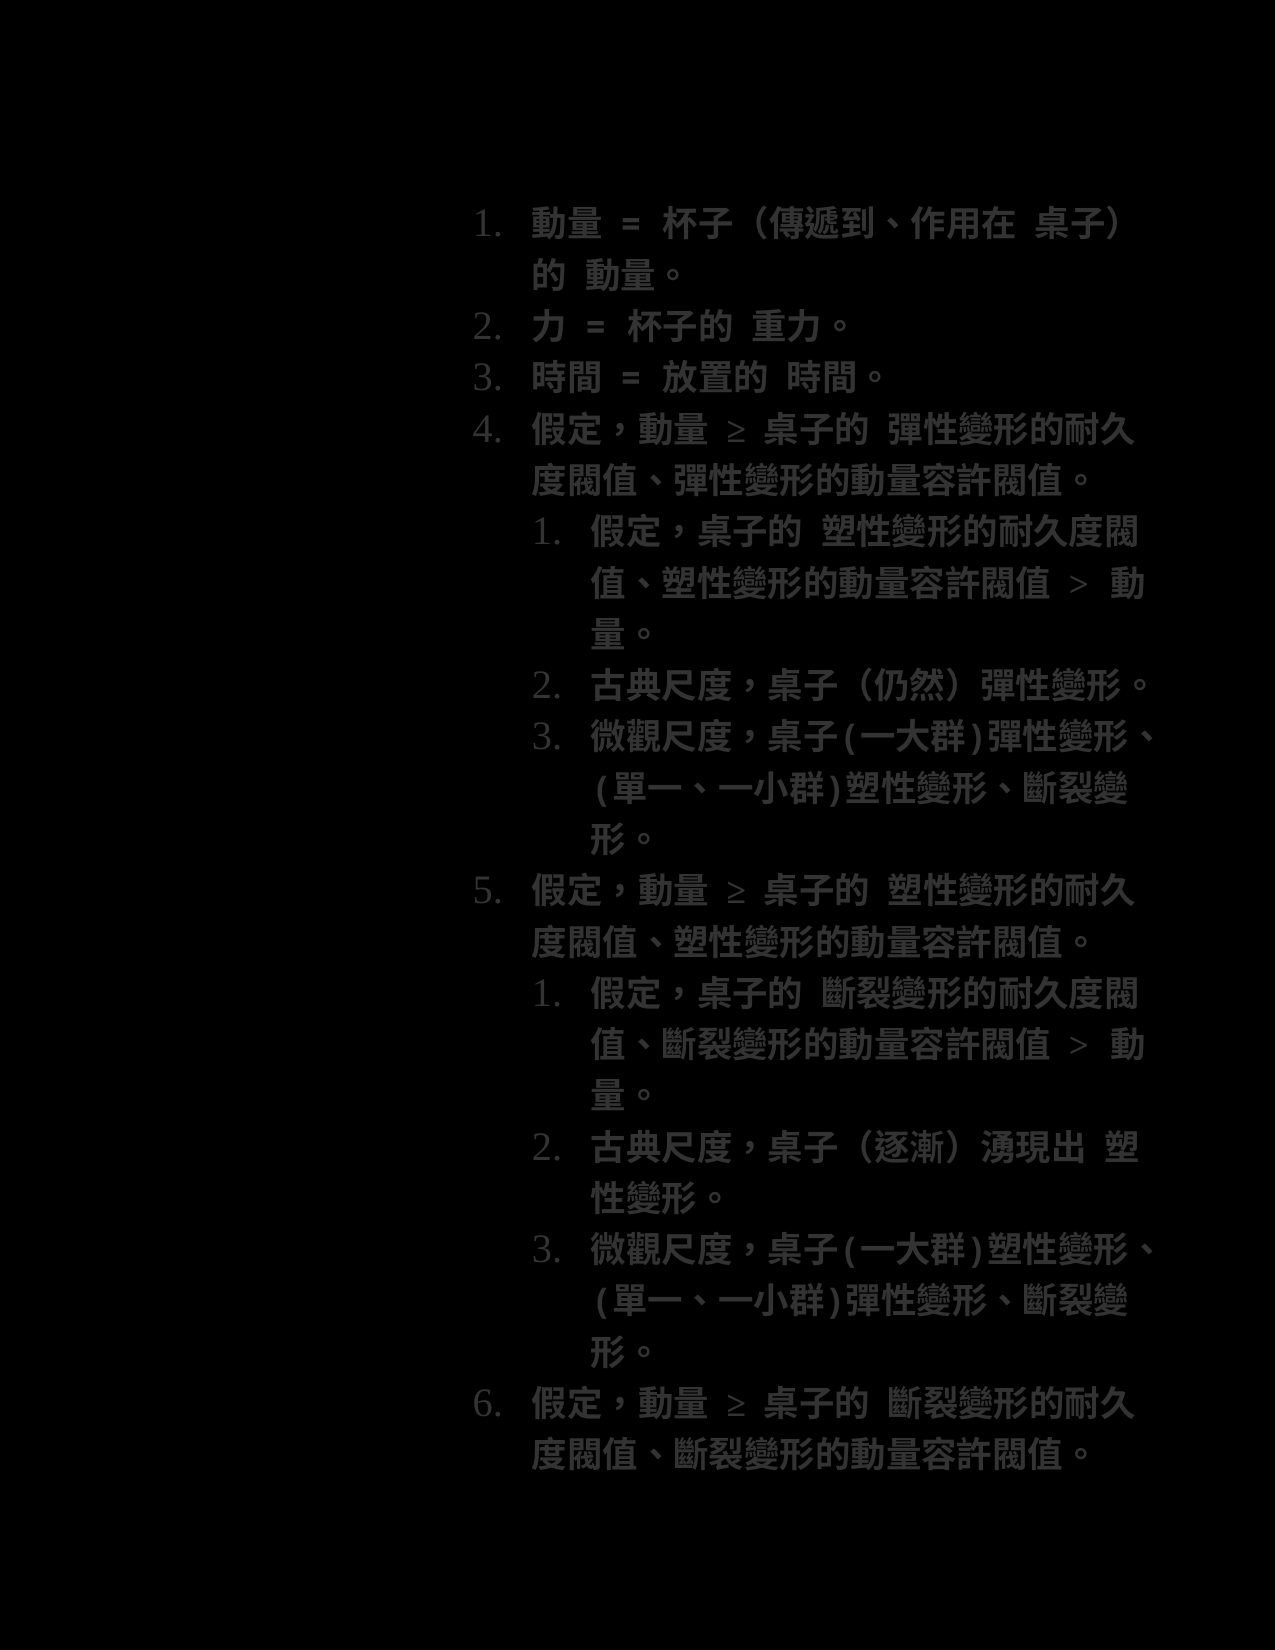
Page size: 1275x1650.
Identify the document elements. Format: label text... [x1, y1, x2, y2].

list 古典尺度，桌子（逐漸）湧現出 塑性變形。 [532, 1119, 1157, 1222]
list 假定，桌子的 塑性變形的耐久度閥值、塑性變形的動量容許閥值 > 動量。 [532, 504, 1157, 657]
list 時間 = 放置的 時間。 [472, 350, 1157, 401]
list 假定，動量 ≥ 桌子的 斷裂變形的耐久度閥值、斷裂變形的動量容許閥值。 [472, 1376, 1157, 1478]
list 微觀尺度，桌子(一大群)塑性變形、(單一、一小群)彈性變形、斷裂變形。 [532, 1222, 1157, 1376]
list 力 = 杯子的 重力。 [472, 298, 1157, 350]
list 古典尺度，桌子（仍然）彈性變形。 [532, 657, 1157, 709]
list 假定，動量 ≥ 桌子的 彈性變形的耐久度閥值、彈性變形的動量容許閥值。 [472, 401, 1157, 504]
list 假定，動量 ≥ 桌子的 塑性變形的耐久度閥值、塑性變形的動量容許閥值。 [472, 863, 1157, 965]
list 假定，桌子的 斷裂變形的耐久度閥值、斷裂變形的動量容許閥值 > 動量。 [532, 965, 1157, 1119]
list 微觀尺度，桌子(一大群)彈性變形、(單一、一小群)塑性變形、斷裂變形。 [532, 709, 1157, 863]
list 動量 = 杯子（傳遞到、作用在 桌子）的 動量。 [472, 196, 1157, 298]
